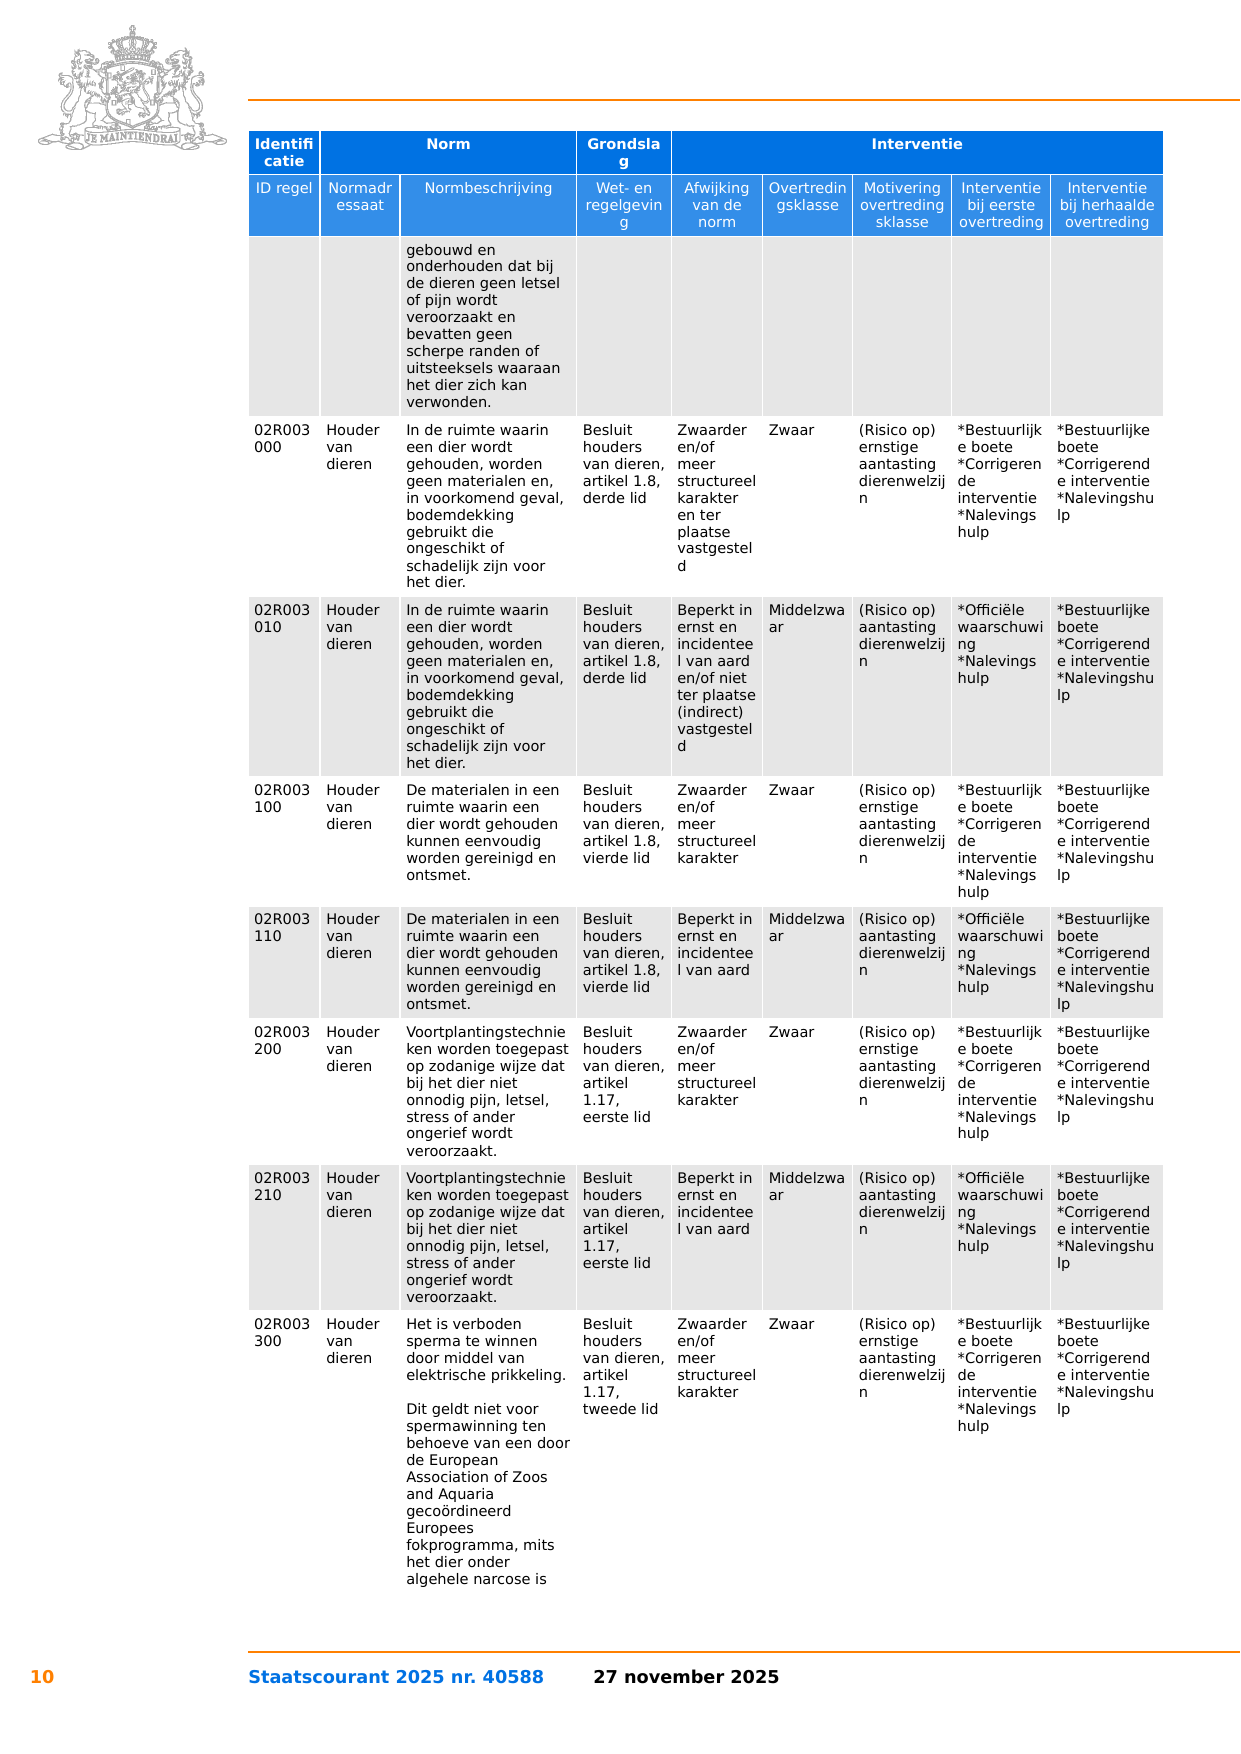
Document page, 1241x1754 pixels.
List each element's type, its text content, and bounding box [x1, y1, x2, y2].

table_cell Zwaar [763, 777, 852, 906]
table_cell De materialen in een ruimte waarin een dier wordt gehouden kunnen eenvoudig worden gereinigd en ontsmet. [401, 907, 576, 1018]
table_cell Voortplantingstechnieken worden toegepast op zodanige wijze dat bij het dier niet onnodig pijn, letsel, stress of ander ongerief wordt veroorzaakt. [401, 1019, 576, 1164]
table_cell Houder van dieren [321, 417, 399, 596]
table_cell In de ruimte waarin een dier wordt gehouden, worden geen materialen en, in voorkomend geval, bodemdekking gebruikt die ongeschikt of schadelijk zijn voor het dier. [401, 417, 576, 596]
table_cell Interventie bij herhaalde overtreding [1051, 175, 1163, 236]
table_cell Middelzwaar [763, 597, 852, 776]
table_cell [249, 237, 319, 416]
table_cell (Risico op) ernstige aantasting dierenwelzijn [853, 777, 951, 906]
table_cell [1051, 237, 1163, 416]
table_cell Zwaar [763, 417, 852, 596]
table_cell Het is verboden sperma te winnen door middel van elektrische prikkeling. Dit geldt niet voor spermawinning ten behoeve van een door de European Association of Zoos and Aquaria gecoördineerd Europees fokprogramma, mits het dier onder algehele narcose is [401, 1311, 576, 1592]
table_cell (Risico op) ernstige aantasting dierenwelzijn [853, 1311, 951, 1592]
table_cell *Bestuurlijke boete *Corrigerende interventie *Nalevingshulp [1051, 777, 1163, 906]
table_cell (Risico op) aantasting dierenwelzijn [853, 907, 951, 1018]
table_cell ID regel [249, 175, 319, 236]
table_cell [577, 237, 671, 416]
table_cell *Bestuurlijke boete *Corrigerende interventie *Nalevingshulp [1051, 417, 1163, 596]
table_cell Houder van dieren [321, 907, 399, 1018]
table_header Identificatie [249, 131, 319, 174]
table_cell Besluit houders van dieren, artikel 1.8, derde lid [577, 597, 671, 776]
table_cell Zwaarder en/of meer structureel karakter [672, 1019, 762, 1164]
table_cell (Risico op) ernstige aantasting dierenwelzijn [853, 417, 951, 596]
table_cell [321, 237, 399, 416]
table_cell gebouwd en onderhouden dat bij de dieren geen letsel of pijn wordt veroorzaakt en bevatten geen scherpe randen of uitsteeksels waaraan het dier zich kan verwonden. [401, 237, 576, 416]
table_cell Voortplantingstechnieken worden toegepast op zodanige wijze dat bij het dier niet onnodig pijn, letsel, stress of ander ongerief wordt veroorzaakt. [401, 1165, 576, 1310]
table_cell Houder van dieren [321, 1019, 399, 1164]
table_cell Houder van dieren [321, 1165, 399, 1310]
table_cell Beperkt in ernst en incidenteel van aard [672, 1165, 762, 1310]
table_header Interventie [672, 131, 1163, 174]
table_cell Besluit houders van dieren, artikel 1.17, eerste lid [577, 1019, 671, 1164]
table_cell Besluit houders van dieren, artikel 1.8, vierde lid [577, 907, 671, 1018]
table_cell *Bestuurlijke boete *Corrigerende interventie *Nalevingshulp [952, 777, 1050, 906]
table_cell 02R003110 [249, 907, 319, 1018]
table_cell Overtredingsklasse [763, 175, 852, 236]
table_cell Normbeschrijving [401, 175, 576, 236]
table_cell Beperkt in ernst en incidenteel van aard [672, 907, 762, 1018]
table_cell (Risico op) aantasting dierenwelzijn [853, 597, 951, 776]
table_cell Motivering overtredingsklasse [853, 175, 951, 236]
picture [38, 25, 227, 150]
table_cell *Bestuurlijke boete *Corrigerende interventie *Nalevingshulp [1051, 1019, 1163, 1164]
table_cell 02R003010 [249, 597, 319, 776]
table_cell Zwaarder en/of meer structureel karakter en ter plaatse vastgesteld [672, 417, 762, 596]
table_cell [853, 237, 951, 416]
table_cell 02R003210 [249, 1165, 319, 1310]
table_header Norm [321, 131, 576, 174]
table_cell Besluit houders van dieren, artikel 1.8, vierde lid [577, 777, 671, 906]
table_cell *Bestuurlijke boete *Corrigerende interventie *Nalevingshulp [1051, 907, 1163, 1018]
table_cell *Bestuurlijke boete *Corrigerende interventie *Nalevingshulp [952, 1019, 1050, 1164]
table_cell Interventie bij eerste overtreding [952, 175, 1050, 236]
table_cell *Bestuurlijke boete *Corrigerende interventie *Nalevingshulp [952, 1311, 1050, 1592]
table_cell Middelzwaar [763, 1165, 852, 1310]
table_cell Middelzwaar [763, 907, 852, 1018]
table_cell Besluit houders van dieren, artikel 1.17, eerste lid [577, 1165, 671, 1310]
table_cell [763, 237, 852, 416]
table_cell *Bestuurlijke boete *Corrigerende interventie *Nalevingshulp [1051, 1311, 1163, 1592]
table_cell 02R003000 [249, 417, 319, 596]
table_cell Zwaarder en/of meer structureel karakter [672, 777, 762, 906]
table_cell *Bestuurlijke boete *Corrigerende interventie *Nalevingshulp [952, 417, 1050, 596]
table_cell *Officiële waarschuwing *Nalevingshulp [952, 907, 1050, 1018]
table_cell (Risico op) aantasting dierenwelzijn [853, 1165, 951, 1310]
table_cell Zwaar [763, 1019, 852, 1164]
table_cell *Bestuurlijke boete *Corrigerende interventie *Nalevingshulp [1051, 1165, 1163, 1310]
table_cell (Risico op) ernstige aantasting dierenwelzijn [853, 1019, 951, 1164]
table_header Grondslag [577, 131, 671, 174]
table_cell Besluit houders van dieren, artikel 1.17, tweede lid [577, 1311, 671, 1592]
table_cell Houder van dieren [321, 777, 399, 906]
table_cell [952, 237, 1050, 416]
table_cell Besluit houders van dieren, artikel 1.8, derde lid [577, 417, 671, 596]
table_cell [672, 237, 762, 416]
table_cell In de ruimte waarin een dier wordt gehouden, worden geen materialen en, in voorkomend geval, bodemdekking gebruikt die ongeschikt of schadelijk zijn voor het dier. [401, 597, 576, 776]
table_cell 02R003200 [249, 1019, 319, 1164]
table_cell *Bestuurlijke boete *Corrigerende interventie *Nalevingshulp [1051, 597, 1163, 776]
table_cell *Officiële waarschuwing *Nalevingshulp [952, 597, 1050, 776]
table_cell Zwaar [763, 1311, 852, 1592]
table_cell *Officiële waarschuwing *Nalevingshulp [952, 1165, 1050, 1310]
table_cell Afwijking van de norm [672, 175, 762, 236]
table_cell Beperkt in ernst en incidenteel van aard en/of niet ter plaatse (indirect) vastgesteld [672, 597, 762, 776]
table_cell De materialen in een ruimte waarin een dier wordt gehouden kunnen eenvoudig worden gereinigd en ontsmet. [401, 777, 576, 906]
table_cell Normadressaat [321, 175, 399, 236]
table_cell Houder van dieren [321, 1311, 399, 1592]
table_cell Wet- en regelgeving [577, 175, 671, 236]
table_cell Zwaarder en/of meer structureel karakter [672, 1311, 762, 1592]
table_cell 02R003300 [249, 1311, 319, 1592]
table_cell Houder van dieren [321, 597, 399, 776]
table_cell 02R003100 [249, 777, 319, 906]
